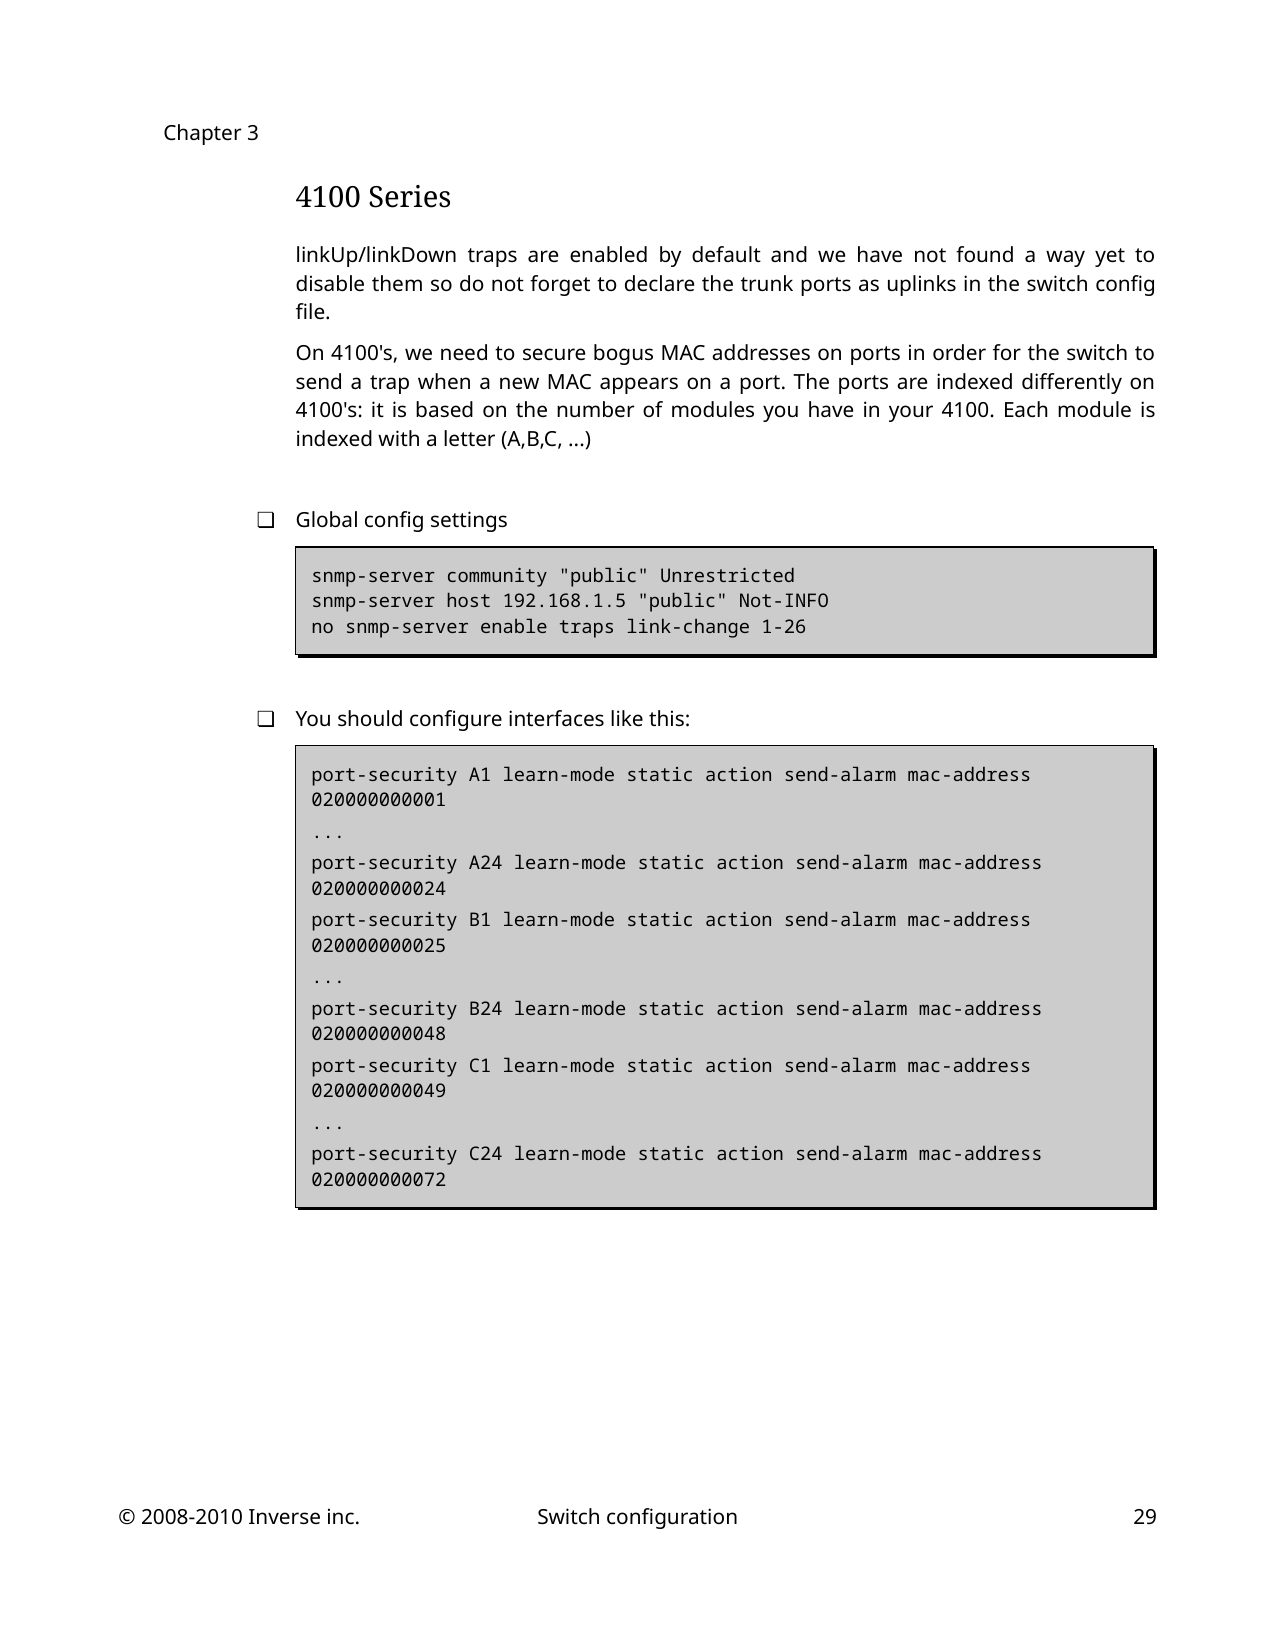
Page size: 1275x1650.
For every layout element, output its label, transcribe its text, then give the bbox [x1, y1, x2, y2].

text port-security B1 learn-mode static action send-alarm mac-address 020000000025 [296, 891, 1153, 948]
text On 4100's, we need to secure bogus MAC addresses on ports in order for the switch to send a trap when a new MAC appears on a port. The ports are indexed differently on 4100's: it is based on the number of modules you have in your 4100. Each module is indexed with a letter (A,B,C, ...) [295, 338, 1157, 452]
text port-security A24 learn-mode static action send-alarm mac-address 020000000024 [296, 834, 1153, 891]
list ❏ You should configure interfaces like this: [256, 704, 1157, 733]
text linkUp/linkDown traps are enabled by default and we have not found a way yet to disable them so do not forget to declare the trunk ports as uplinks in the switch config file. [295, 241, 1157, 326]
text port-security C1 learn-mode static action send-alarm mac-address 020000000049 [296, 1036, 1153, 1093]
list ❏ Global config settings [256, 506, 1157, 534]
text port-security A1 learn-mode static action send-alarm mac-address 020000000001 [296, 746, 1153, 802]
text ... [296, 802, 1153, 834]
text port-security B24 learn-mode static action send-alarm mac-address 020000000048 [296, 979, 1153, 1036]
text ... [296, 948, 1153, 979]
text ... [296, 1093, 1153, 1125]
subtitle 4100 Series [295, 176, 1157, 216]
text snmp-server community "public" Unrestricted snmp-server host 192.168.1.5 "public" Not-INFO no snmp-server enable traps link-change 1-26 [296, 548, 1153, 654]
text port-security C24 learn-mode static action send-alarm mac-address 020000000072 [296, 1125, 1153, 1207]
